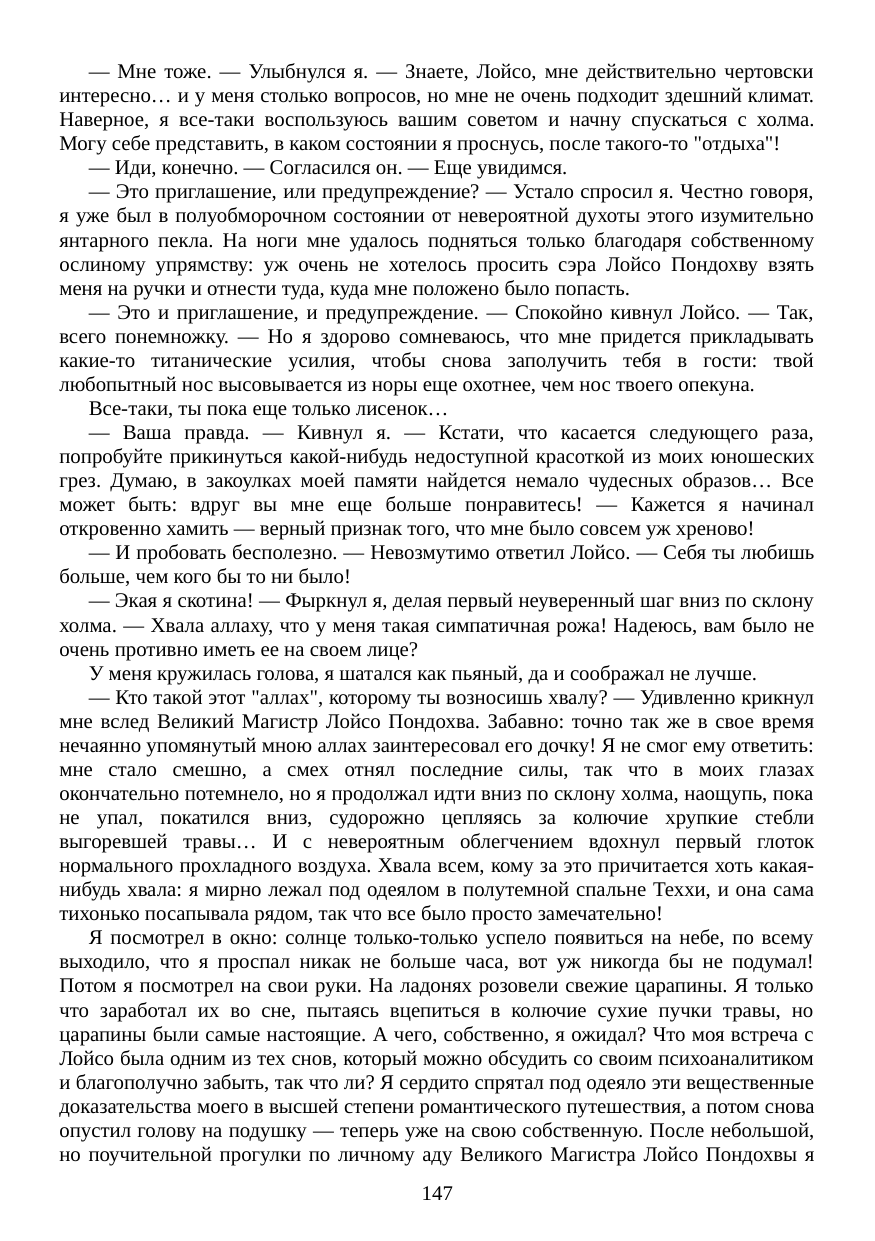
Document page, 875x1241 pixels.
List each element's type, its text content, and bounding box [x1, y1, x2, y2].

text — И пробовать бесполезно. — Невозмутимо ответил Лойсо. — Себя ты любишь больше, чем кого бы то ни было! [59, 540, 815, 588]
text — Ваша правда. — Кивнул я. — Кстати, что касается следующего раза, попробуйте прикинуться какой-нибудь недоступной красоткой из моих юношеских грез. Думаю, в закоулках моей памяти найдется немало чудесных образов… Все может быть: вдруг вы мне еще больше понравитесь! — Кажется я начинал откровенно хамить — верный признак того, что мне было совсем уж хреново! [59, 420, 815, 540]
text Я посмотрел в окно: солнце только-только успело появиться на небе, по всему выходило, что я проспал никак не больше часа, вот уж никогда бы не подумал! Потом я посмотрел на свои руки. На ладонях розовели свежие царапины. Я только что заработал их во сне, пытаясь вцепиться в колючие сухие пучки травы, но царапины были самые настоящие. А чего, собственно, я ожидал? Что моя встреча с Лойсо была одним из тех снов, который можно обсудить со своим психоаналитиком и благополучно забыть, так что ли? Я сердито спрятал под одеяло эти вещественные доказательства моего в высшей степени романтического путешествия, а потом снова опустил голову на подушку — теперь уже на свою собственную. После небольшой, но поучительной прогулки по личному аду Великого Магистра Лойсо Пондохвы я [59, 925, 815, 1166]
text Все-таки, ты пока еще только лисенок… [59, 396, 815, 420]
text — Экая я скотина! — Фыркнул я, делая первый неуверенный шаг вниз по склону холма. — Хвала аллаху, что у меня такая симпатичная рожа! Надеюсь, вам было не очень противно иметь ее на своем лице? [59, 588, 815, 661]
text — Это приглашение, или предупреждение? — Устало спросил я. Честно говоря, я уже был в полуобморочном состоянии от невероятной духоты этого изумительно янтарного пекла. На ноги мне удалось подняться только благодаря собственному ослиному упрямству: уж очень не хотелось просить сэра Лойсо Пондохву взять меня на ручки и отнести туда, куда мне положено было попасть. [59, 179, 815, 300]
text — Это и приглашение, и предупреждение. — Спокойно кивнул Лойсо. — Так, всего понемножку. — Но я здорово сомневаюсь, что мне придется прикладывать какие-то титанические усилия, чтобы снова заполучить тебя в гости: твой любопытный нос высовывается из норы еще охотнее, чем нос твоего опекуна. [59, 300, 815, 396]
text У меня кружилась голова, я шатался как пьяный, да и соображал не лучше. [59, 661, 815, 685]
text — Мне тоже. — Улыбнулся я. — Знаете, Лойсо, мне действительно чертовски интересно… и у меня столько вопросов, но мне не очень подходит здешний климат. Наверное, я все-таки воспользуюсь вашим советом и начну спускаться с холма. Могу себе представить, в каком состоянии я проснусь, после такого-то "отдыха"! [59, 59, 815, 155]
text — Иди, конечно. — Согласился он. — Еще увидимся. [59, 155, 815, 179]
text — Кто такой этот "аллах", которому ты возносишь хвалу? — Удивленно крикнул мне вслед Великий Магистр Лойсо Пондохва. Забавно: точно так же в свое время нечаянно упомянутый мною аллах заинтересовал его дочку! Я не смог ему ответить: мне стало смешно, а смех отнял последние силы, так что в моих глазах окончательно потемнело, но я продолжал идти вниз по склону холма, наощупь, пока не упал, покатился вниз, судорожно цепляясь за колючие хрупкие стебли выгоревшей травы… И с невероятным облегчением вдохнул первый глоток нормального прохладного воздуха. Хвала всем, кому за это причитается хоть какая-нибудь хвала: я мирно лежал под одеялом в полутемной спальне Теххи, и она сама тихонько посапывала рядом, так что все было просто замечательно! [59, 685, 815, 925]
